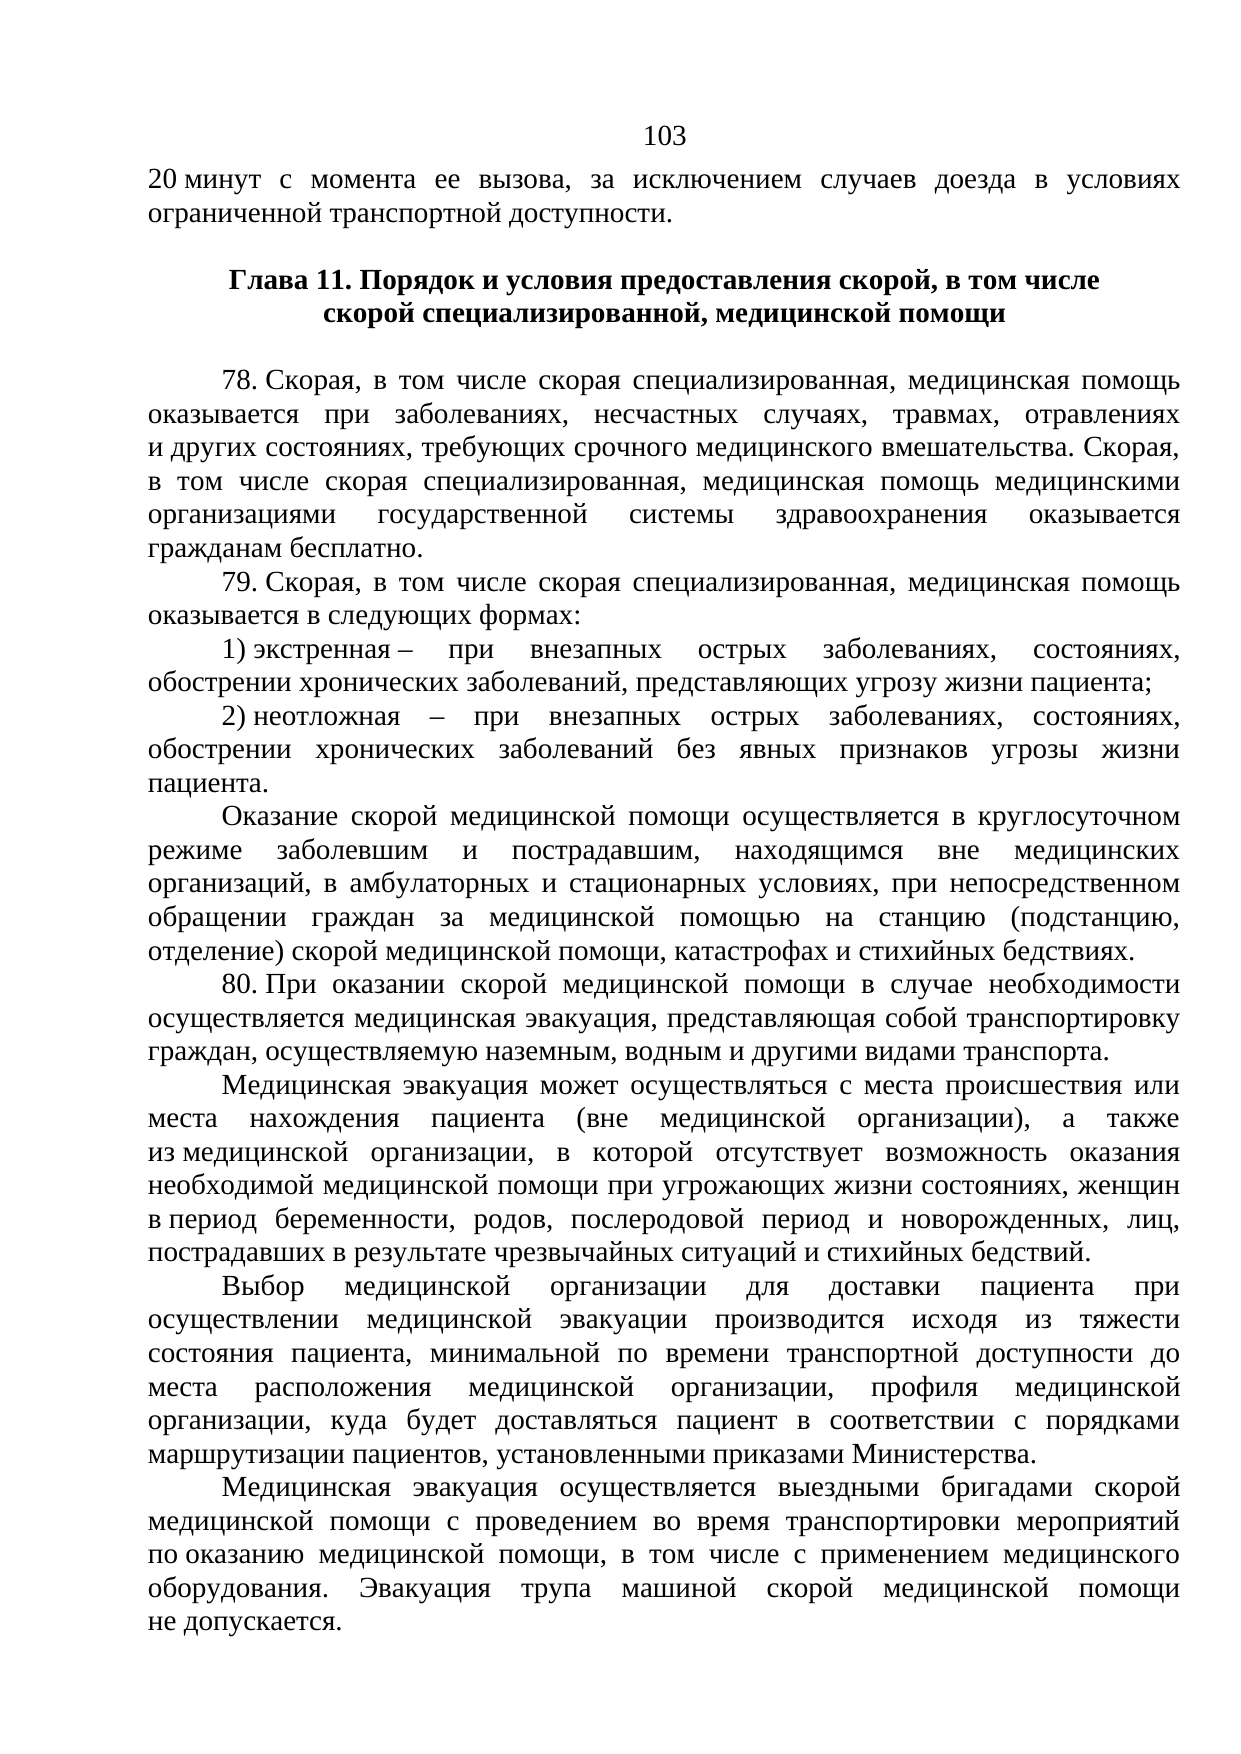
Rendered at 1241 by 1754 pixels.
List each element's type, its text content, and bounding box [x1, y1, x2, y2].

text Выбор медицинской организации для доставки пациента при осуществлении медицинской эвакуации производится исходя из тяжести состояния пациента, минимальной по времени транспортной доступности до места расположения медицинской организации, профиля медицинской организации, куда будет доставляться пациент в соответствии с порядками маршрутизации пациентов, установленными приказами Министерства. [148, 1268, 1181, 1469]
text Медицинская эвакуация осуществляется выездными бригадами скорой медицинской помощи с проведением во время транспортировки мероприятий по оказанию медицинской помощи, в том числе с применением медицинского оборудования. Эвакуация трупа машиной скорой медицинской помощи не допускается. [148, 1469, 1181, 1637]
text Глава 11. Порядок и условия предоставления скорой, в том числе скорой специализированной, медицинской помощи [148, 262, 1181, 329]
text 20 минут с момента ее вызова, за исключением случаев доезда в условиях ограниченной транспортной доступности. [148, 161, 1181, 228]
text 78. Скорая, в том числе скорая специализированная, медицинская помощь оказывается при заболеваниях, несчастных случаях, травмах, отравлениях и других состояниях, требующих срочного медицинского вмешательства. Скорая, в том числе скорая специализированная, медицинская помощь медицинскими организациями государственной системы здравоохранения оказывается гражданам бесплатно. [148, 362, 1181, 564]
text 80. При оказании скорой медицинской помощи в случае необходимости осуществляется медицинская эвакуация, представляющая собой транспортировку граждан, осуществляемую наземным, водным и другими видами транспорта. [148, 966, 1181, 1067]
text Медицинская эвакуация может осуществляться с места происшествия или места нахождения пациента (вне медицинской организации), а также из медицинской организации, в которой отсутствует возможность оказания необходимой медицинской помощи при угрожающих жизни состояниях, женщин в период беременности, родов, послеродовой период и новорожденных, лиц, пострадавших в результате чрезвычайных ситуаций и стихийных бедствий. [148, 1067, 1181, 1268]
text 79. Скорая, в том числе скорая специализированная, медицинская помощь оказывается в следующих формах: [148, 564, 1181, 631]
text Оказание скорой медицинской помощи осуществляется в круглосуточном режиме заболевшим и пострадавшим, находящимся вне медицинских организаций, в амбулаторных и стационарных условиях, при непосредственном обращении граждан за медицинской помощью на станцию (подстанцию, отделение) скорой медицинской помощи, катастрофах и стихийных бедствиях. [148, 798, 1181, 966]
text 1) экстренная – при внезапных острых заболеваниях, состояниях, обострении хронических заболеваний, представляющих угрозу жизни пациента; [148, 631, 1181, 698]
text 2) неотложная – при внезапных острых заболеваниях, состояниях, обострении хронических заболеваний без явных признаков угрозы жизни пациента. [148, 698, 1181, 798]
